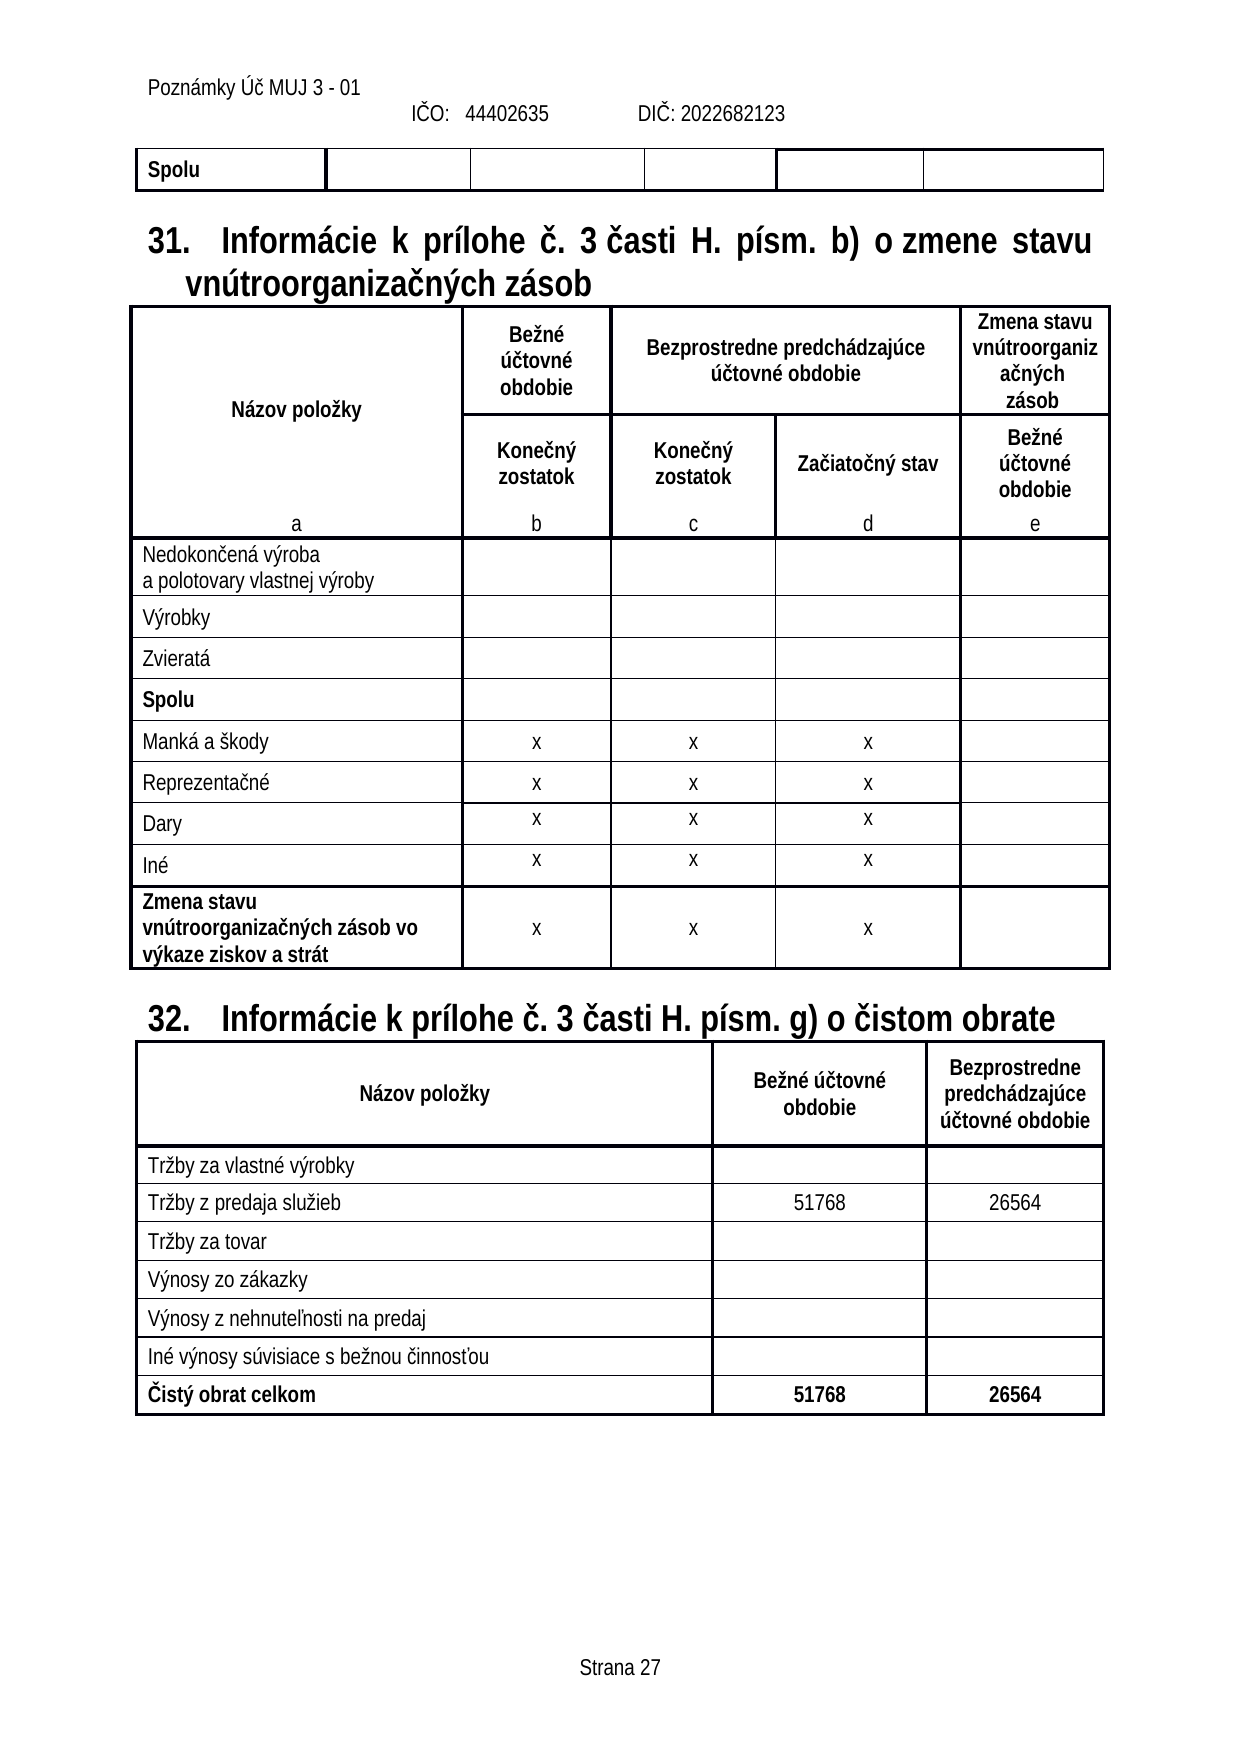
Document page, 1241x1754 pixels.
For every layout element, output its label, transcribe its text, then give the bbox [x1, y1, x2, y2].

table_cell [612, 679, 775, 719]
table_cell x [612, 721, 775, 761]
table_cell [928, 1261, 1102, 1298]
table_cell [612, 638, 775, 678]
table_cell Výrobky [133, 596, 461, 637]
table_cell [924, 151, 1103, 189]
table_cell Reprezentačné [133, 762, 461, 802]
table_cell x [776, 804, 959, 843]
table_cell [464, 540, 610, 595]
table_cell c [613, 510, 774, 536]
table_cell [928, 1299, 1102, 1336]
table_cell x [776, 845, 959, 885]
table_cell Spolu [133, 679, 461, 719]
table_cell x [776, 762, 959, 802]
table_cell [714, 1299, 925, 1336]
table_cell 51768 [714, 1376, 925, 1413]
table_cell [962, 762, 1108, 802]
table_cell [962, 888, 1108, 967]
table_cell Čistý obrat celkom [138, 1376, 711, 1413]
table_cell x [612, 845, 775, 885]
table_cell Manká a škody [133, 721, 461, 761]
table_cell [328, 149, 470, 189]
table_cell [714, 1261, 925, 1298]
table_header Názov položky [138, 1043, 711, 1144]
table_cell [714, 1338, 925, 1375]
table_cell Dary [133, 803, 461, 843]
table_header Bezprostredne predchádzajúce účtovné obdobie [613, 308, 959, 413]
table_cell d [777, 510, 959, 536]
table_cell [962, 803, 1108, 843]
table_cell [714, 1222, 925, 1259]
table_cell Tržby za vlastné výrobky [138, 1148, 711, 1183]
table_cell Tržby z predaja služieb [138, 1184, 711, 1221]
table_cell Iné [133, 845, 461, 885]
table_cell Výnosy z nehnuteľnosti na predaj [138, 1299, 711, 1336]
table_header Bezprostredne predchádzajúce účtovné obdobie [928, 1043, 1102, 1144]
table_cell Zmena stavu vnútroorganizačných zásob vo výkaze ziskov a strát [133, 888, 461, 967]
table_cell [928, 1338, 1102, 1375]
title Informácie k prílohe č. 3 časti H. písm. g) o čistom obrate [148, 997, 1092, 1039]
table_cell [928, 1148, 1102, 1183]
table_cell Iné výnosy súvisiace s bežnou činnosťou [138, 1338, 711, 1375]
table_cell 26564 [928, 1184, 1102, 1221]
table_cell 26564 [928, 1376, 1102, 1413]
table_cell a [133, 510, 461, 536]
table_cell Začiatočný stav [777, 416, 959, 510]
table_cell [464, 638, 610, 678]
table_cell [464, 679, 610, 719]
table_header Bežné účtovné obdobie [464, 308, 609, 413]
table_cell [962, 540, 1108, 595]
table_cell 51768 [714, 1184, 925, 1221]
table_cell [962, 845, 1108, 885]
table_cell x [464, 888, 610, 967]
table_cell x [464, 845, 610, 885]
table_cell Konečný zostatok [464, 416, 609, 510]
table_cell x [464, 762, 610, 802]
table_cell [612, 596, 775, 637]
title Informácie k prílohe č. 3 časti H. písm. b) o zmene stavu vnútroorganizačných zásob [148, 218, 1092, 304]
table_header Zmena stavu vnútroorganizačných zásob [962, 308, 1108, 413]
table_cell Tržby za tovar [138, 1222, 711, 1259]
table_cell [464, 596, 610, 637]
table_cell e [962, 510, 1108, 536]
table_cell [962, 638, 1108, 678]
table_cell [612, 540, 775, 595]
table_cell [962, 596, 1108, 637]
table_cell [776, 596, 959, 637]
table_cell Konečný zostatok [613, 416, 774, 510]
table_cell x [612, 804, 775, 843]
table_cell [776, 679, 959, 719]
table_cell [714, 1148, 925, 1183]
table_cell [471, 149, 644, 189]
table_cell x [612, 762, 775, 802]
table_cell [776, 638, 959, 678]
table_cell [776, 540, 959, 595]
table_cell [778, 151, 923, 189]
table_cell Zvieratá [133, 638, 461, 678]
table_cell Nedokončená výroba a polotovary vlastnej výroby [133, 540, 461, 595]
table_cell [928, 1222, 1102, 1259]
table_cell Spolu [138, 149, 324, 189]
table_cell [962, 721, 1108, 761]
table_header Názov položky [133, 308, 461, 510]
table_cell b [464, 510, 609, 536]
table_header Bežné účtovné obdobie [714, 1043, 925, 1144]
table_cell x [464, 804, 610, 843]
table_cell x [612, 888, 775, 967]
table_cell x [776, 888, 959, 967]
table_cell [962, 679, 1108, 719]
table_cell x [776, 721, 959, 761]
table_cell [645, 149, 775, 189]
table_cell Výnosy zo zákazky [138, 1261, 711, 1298]
table_cell Bežné účtovné obdobie [962, 416, 1108, 510]
table_cell x [464, 721, 610, 761]
